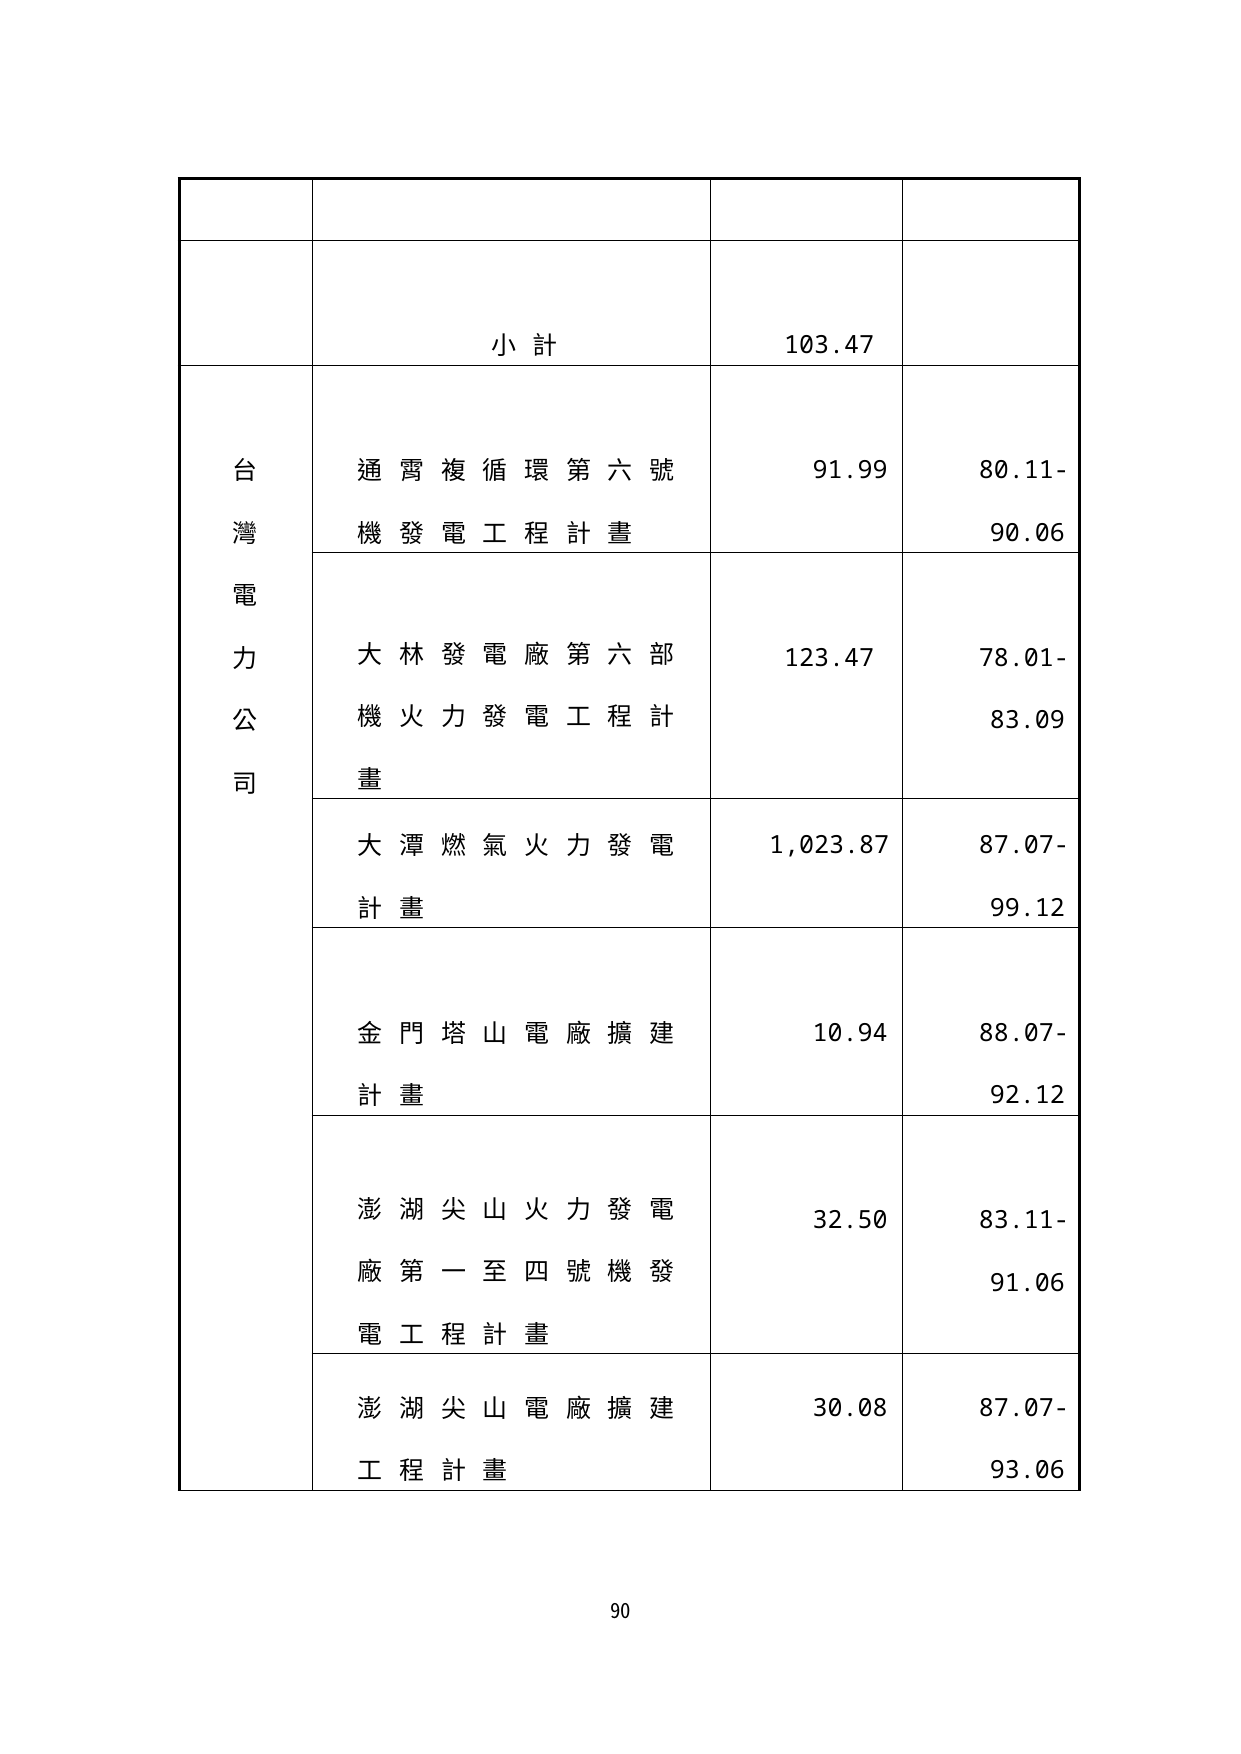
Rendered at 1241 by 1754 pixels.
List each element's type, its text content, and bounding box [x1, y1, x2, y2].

table_cell 10.94 [711, 928, 902, 1115]
table_cell 83.11-91.06 [903, 1116, 1078, 1353]
table_cell 通霄複循環第六號機發電工程計晝 [313, 366, 710, 552]
table_cell 澎湖尖山火力發電廠第一至四號機發電工程計畫 [313, 1116, 710, 1353]
table_cell 台灣電力公司 [181, 366, 312, 1490]
table_header [903, 180, 1078, 240]
table_cell 小計 [313, 241, 710, 365]
table_header [711, 180, 902, 240]
table_cell 1,023.87 [711, 799, 902, 927]
table_cell 80.11-90.06 [903, 366, 1078, 552]
table_cell 32.50 [711, 1116, 902, 1353]
table_cell 大潭燃氣火力發電計畫 [313, 799, 710, 927]
table_cell [903, 241, 1078, 365]
table_header [181, 180, 312, 240]
table_header [313, 180, 710, 240]
table_cell 123.47 [711, 553, 902, 798]
table_cell 30.08 [711, 1354, 902, 1490]
table_cell 大林發電廠第六部機火力發電工程計畫 [313, 553, 710, 798]
table_cell 87.07-99.12 [903, 799, 1078, 927]
table_cell 金門塔山電廠擴建計畫 [313, 928, 710, 1115]
table_cell 103.47 [711, 241, 902, 365]
table_cell 澎湖尖山電廠擴建工程計畫 [313, 1354, 710, 1490]
table_cell 88.07-92.12 [903, 928, 1078, 1115]
table_cell 78.01-83.09 [903, 553, 1078, 798]
table_cell 87.07-93.06 [903, 1354, 1078, 1490]
table_cell 91.99 [711, 366, 902, 552]
table_cell [181, 241, 312, 365]
